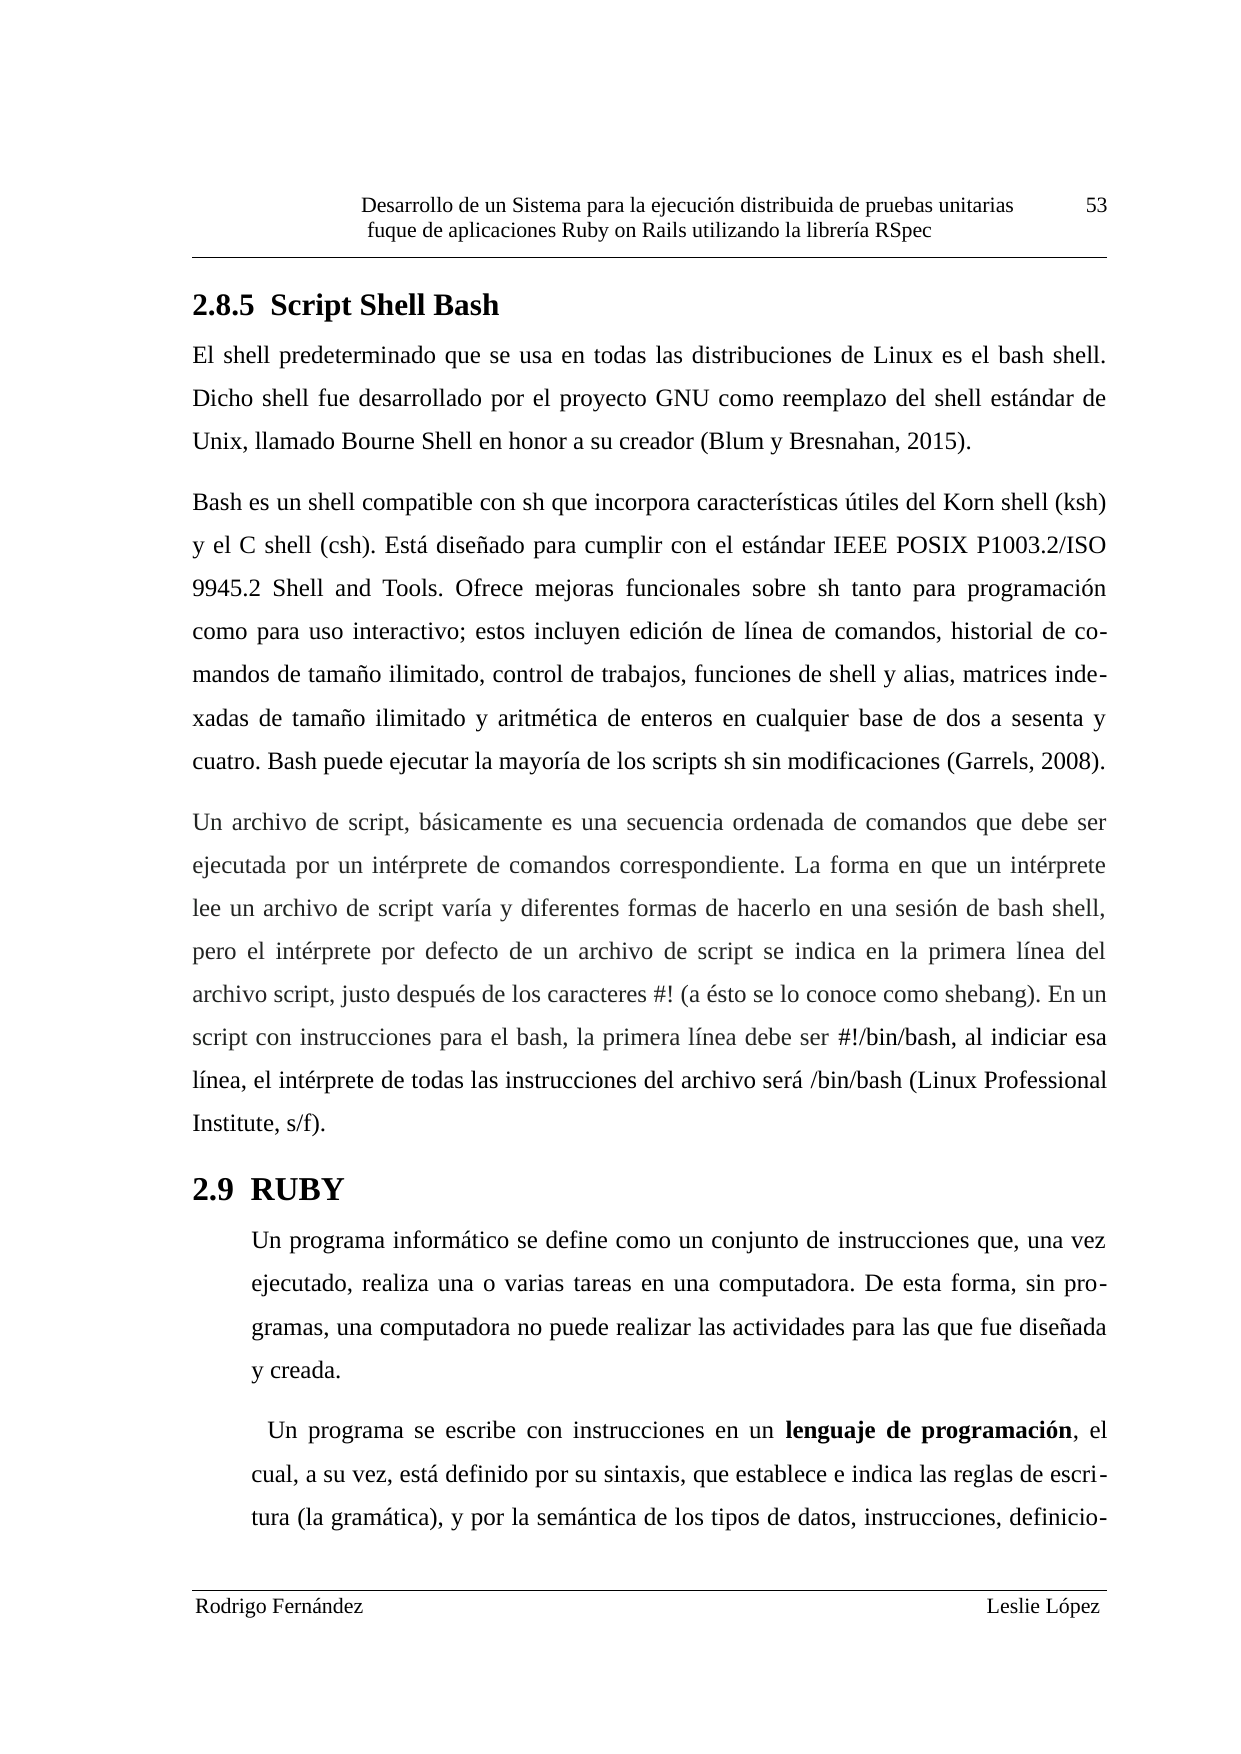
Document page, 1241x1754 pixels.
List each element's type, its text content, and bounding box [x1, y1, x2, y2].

subtitle Ruby [192, 1169, 1107, 1208]
list El shell predeterminado que se usa en todas las distribuciones de Linux es el bash shell. Dicho shell fue desarrollado por el proyecto GNU como reemplazo del shell estándar de Unix, llamado Bourne Shell en honor a su creador (Blum y Bresnahan, 2015).⁠ [192, 340, 1107, 455]
subtitle Script Shell Bash [192, 286, 1107, 322]
text Un archivo de script, básicamente es una secuencia ordenada de comandos que debe ser ejecutada por un intérprete de comandos correspondiente. La forma en que un intérprete lee un archivo de script varía y diferentes formas de hacerlo en una sesión de bash shell, pero el intérprete por defecto de un archivo de script se indica en la primera línea del archivo script, justo después de los caracteres #! (a ésto se lo conoce como shebang). En un script con instrucciones para el bash, la primera línea debe ser #!/bin/bash, al indiciar esa línea, el intérprete de todas las instrucciones del archivo será /bin/bash (Linux Professional Institute, s/f).⁠ [192, 807, 1107, 1137]
text Un programa informático se define como un conjunto de instrucciones que, una vez ejecutado, realiza una o varias tareas en una computadora. De esta forma, sin pro­gramas, una computadora no puede realizar las actividades para las que fue diseñada y creada. [251, 1225, 1107, 1383]
text Un programa se escribe con instrucciones en un lenguaje de programación, el cual, a su vez, está definido por su sintaxis, que establece e indica las reglas de escri­tura (la gramática), y por la semántica de los tipos de datos, instrucciones, definicio­ [251, 1416, 1107, 1531]
text Bash es un shell compatible con sh que incorpora características útiles del Korn shell (ksh) y el C shell (csh). Está diseñado para cumplir con el estándar IEEE POSIX P1003.2/ISO 9945.2 Shell and Tools. Ofrece mejoras funcionales sobre sh tanto para programación como para uso interactivo; estos incluyen edición de línea de comandos, historial de co­mandos de tamaño ilimitado, control de trabajos, funciones de shell y alias, matrices inde­xadas de tamaño ilimitado y aritmética de enteros en cualquier base de dos a sesenta y cuatro. Bash puede ejecutar la mayoría de los scripts sh sin modificaciones (Garrels, 2008).⁠ [192, 487, 1107, 774]
